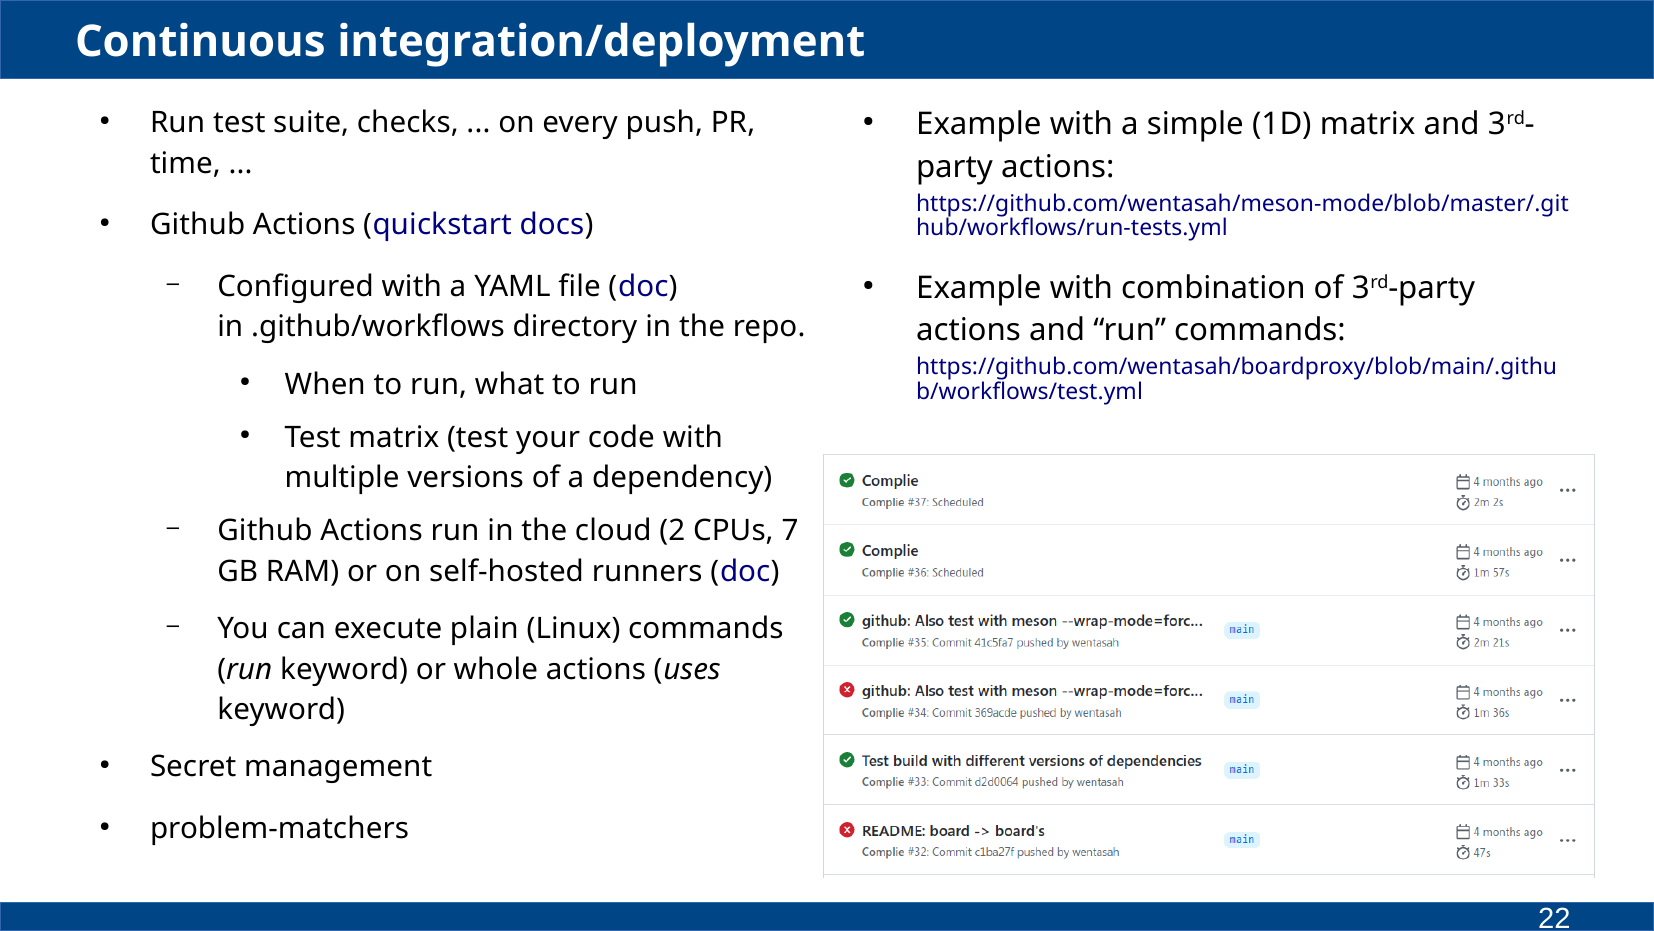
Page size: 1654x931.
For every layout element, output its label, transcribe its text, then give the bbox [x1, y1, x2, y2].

picture [808, 454, 1609, 878]
list Run test suite, checks, ... on every push, PR, time, ... Github Actions (quickstart docs) Configured with a YAML file (doc) in .github/workflows directory in the repo. When to run, what to run Test matrix (test your code with multiple versions of a dependency) Github Actions run in the cloud (2 CPUs, 7 GB RAM) or on self-hosted runners (doc) You can execute plain (Linux) commands (run keyword) or whole actions (uses keyword) Secret management problem-matchers [82, 101, 809, 878]
list Example with a simple (1D) matrix and 3rd-party actions: https://github.com/wentasah/meson-mode/blob/master/.github/workflows/run-tests.yml Example with combination of 3rd-party actions and “run” commands: https://github.com/wentasah/boardproxy/blob/main/.github/workflows/test.yml [845, 101, 1572, 454]
title Continuous integration/deployment [75, 0, 1654, 79]
